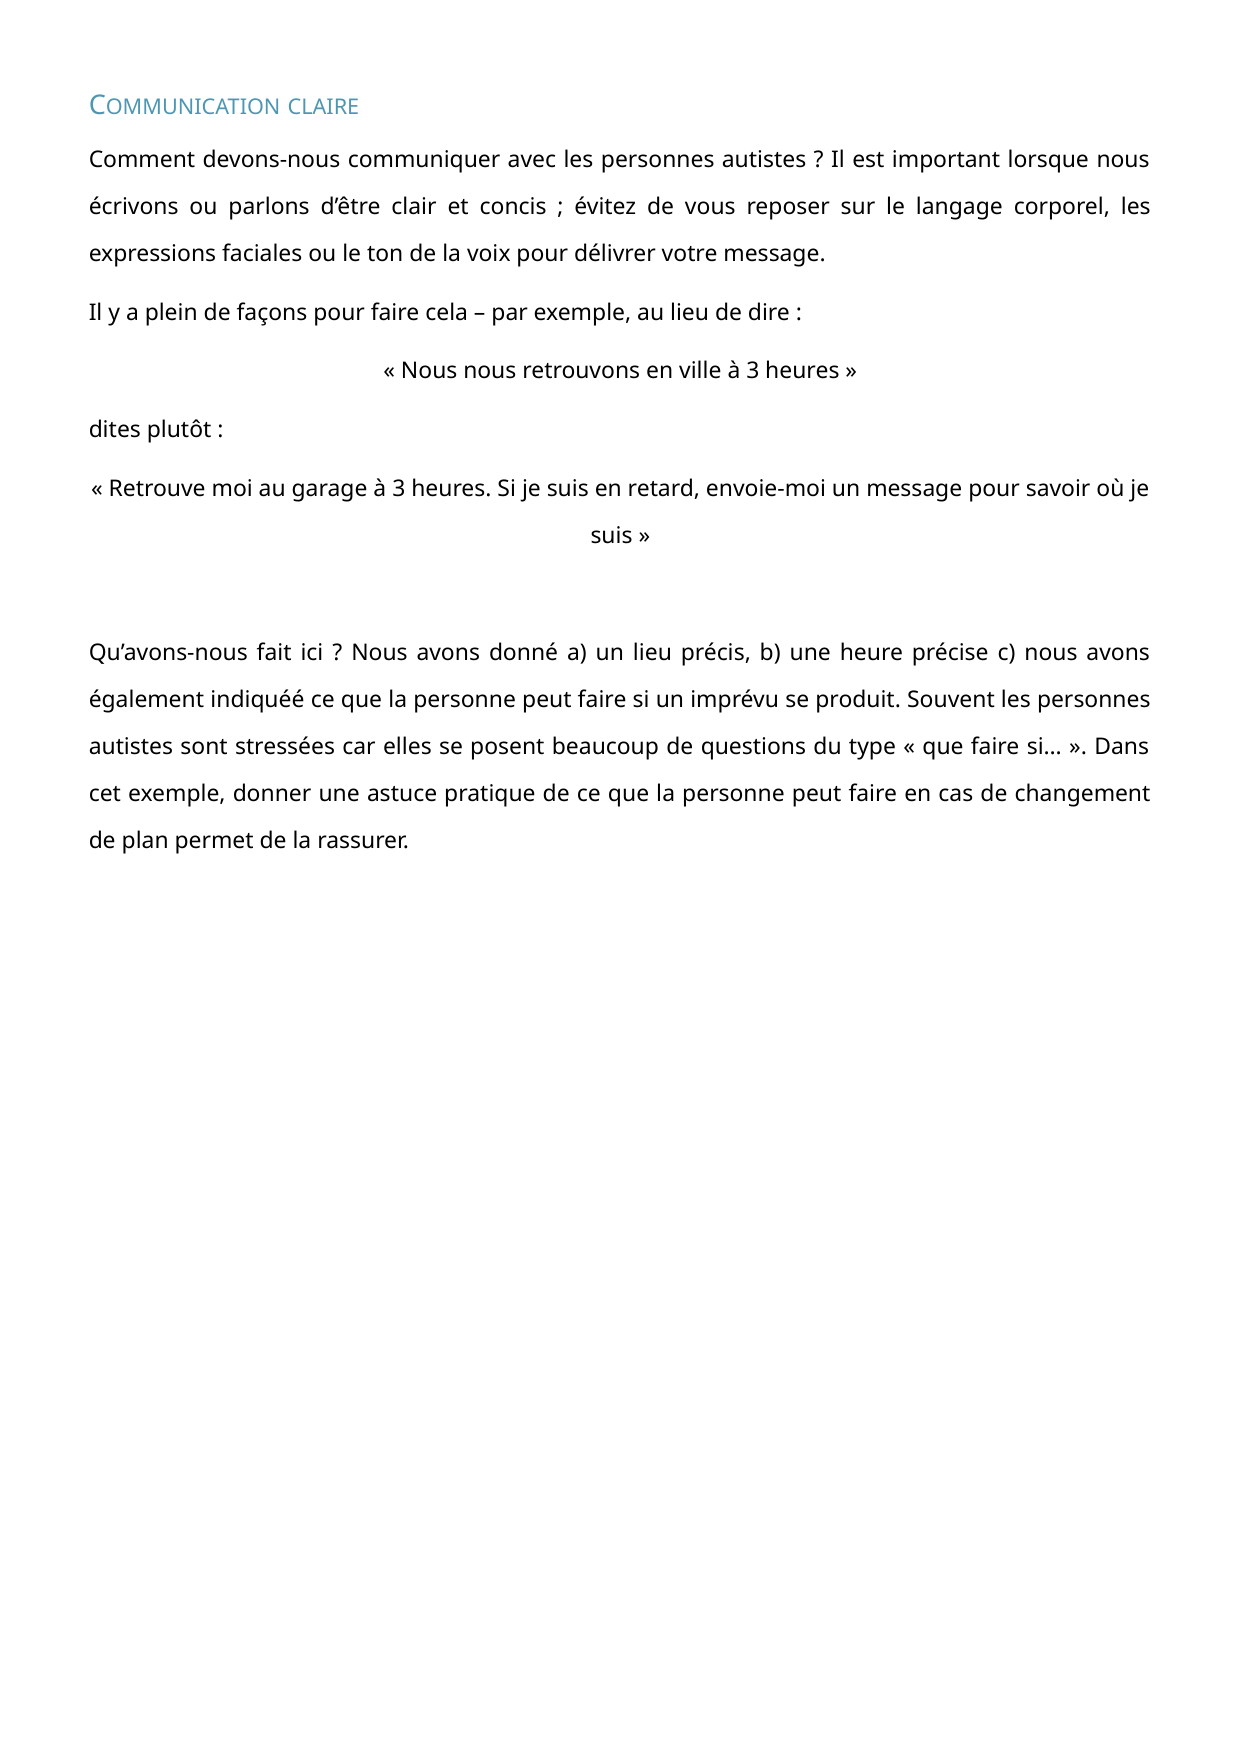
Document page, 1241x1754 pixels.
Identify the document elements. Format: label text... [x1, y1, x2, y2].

text Comment devons-nous communiquer avec les personnes autistes ? Il est important lorsque nous écrivons ou parlons d’être clair et concis ; évitez de vous reposer sur le langage corporel, les expressions faciales ou le ton de la voix pour délivrer votre message. [88, 143, 1152, 268]
text « Retrouve moi au garage à 3 heures. Si je suis en retard, envoie-moi un message pour savoir où je suis » [88, 472, 1152, 550]
text Il y a plein de façons pour faire cela – par exemple, au lieu de dire : [88, 296, 1152, 327]
text dites plutôt : [88, 413, 1152, 444]
subtitle Communication claire [88, 86, 1152, 122]
text « Nous nous retrouvons en ville à 3 heures » [88, 354, 1152, 386]
text Qu’avons-nous fait ici ? Nous avons donné a) un lieu précis, b) une heure précise c) nous avons également indiquéé ce que la personne peut faire si un imprévu se produit. Souvent les personnes autistes sont stressées car elles se posent beaucoup de questions du type « que faire si… ». Dans cet exemple, donner une astuce pratique de ce que la personne peut faire en cas de changement de plan permet de la rassurer. [88, 636, 1152, 855]
